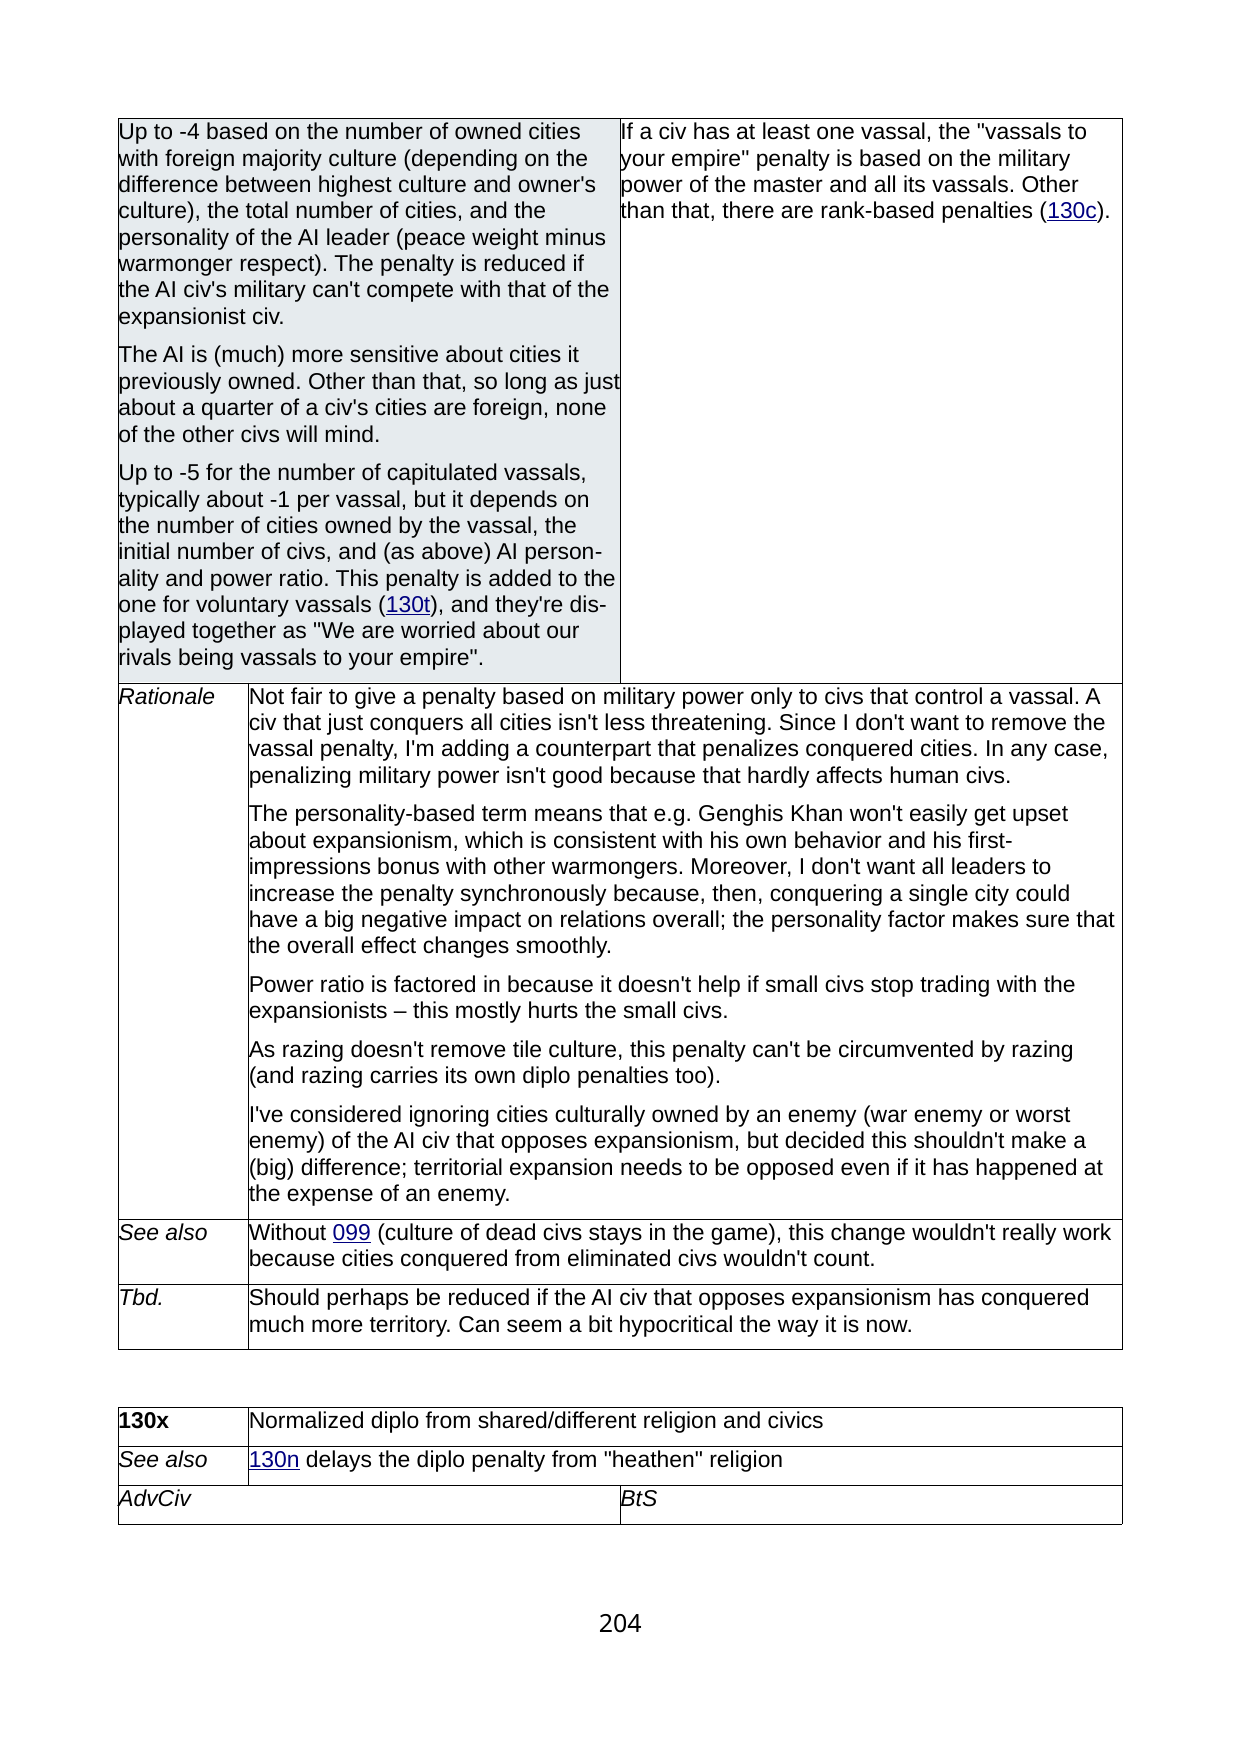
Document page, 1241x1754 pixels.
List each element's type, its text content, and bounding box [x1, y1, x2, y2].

table_cell Tbd. [119, 1285, 248, 1349]
table_cell 130n delays the diplo penalty from "heathen" religion [249, 1447, 1122, 1485]
table_cell AdvCiv [119, 1486, 620, 1523]
table_cell Up to -4 based on the number of owned cities with foreign majority culture (depending on the difference between highest culture and owner's culture), the total number of cities, and the personality of the AI leader (peace weight minus warmonger respect). The penalty is reduced if the AI civ's military can't compete with that of the expansionist civ. The AI is (much) more sensitive about cities it previously owned. Other than that, so long as just about a quarter of a civ's cities are foreign, none of the other civs will mind. Up to -5 for the number of capitulated vassals, typically about -1 per vassal, but it depends on the number of cities owned by the vassal, the initial number of civs, and (as above) AI person­ality and power ratio. This penalty is added to the one for voluntary vassals (130t), and they're dis­played together as "We are worried about our rivals being vassals to your empire". [119, 119, 620, 682]
table_cell If a civ has at least one vassal, the "vassals to your empire" penalty is based on the military power of the master and all its vassals. Other than that, there are rank-based penalties (130c). [621, 119, 1122, 682]
table_header Normalized diplo from shared/different religion and civics [249, 1408, 1122, 1446]
table_cell Should perhaps be reduced if the AI civ that opposes expansionism has conquered much more territory. Can seem a bit hypocritical the way it is now. [249, 1285, 1122, 1349]
table_cell Not fair to give a penalty based on military power only to civs that control a vassal. A civ that just conquers all cities isn't less threatening. Since I don't want to remove the vassal penalty, I'm adding a counterpart that penalizes conquered cities. In any case, penalizing military power isn't good because that hardly affects human civs. The personality-based term means that e.g. Genghis Khan won't easily get upset about expansionism, which is consistent with his own behavior and his first-impressions bonus with other warmongers. Moreover, I don't want all leaders to increase the penalty synchronously because, then, conquering a single city could have a big negative impact on relations overall; the personality factor makes sure that the overall effect changes smoothly. Power ratio is factored in because it doesn't help if small civs stop trading with the expansionists – this mostly hurts the small civs. As razing doesn't remove tile culture, this penalty can't be circumvented by razing (and razing carries its own diplo penalties too). I've considered ignoring cities culturally owned by an enemy (war enemy or worst enemy) of the AI civ that opposes expansionism, but decided this shouldn't make a (big) difference; territorial expansion needs to be opposed even if it has happened at the expense of an enemy. [249, 684, 1122, 1219]
table_cell BtS [621, 1486, 1122, 1523]
table_cell Rationale [119, 684, 248, 1219]
table_header 130x [119, 1408, 248, 1446]
table_cell Without 099 (culture of dead civs stays in the game), this change wouldn't really work because cities conquered from eliminated civs wouldn't count. [249, 1220, 1122, 1284]
table_cell See also [119, 1220, 248, 1284]
table_cell See also [119, 1447, 248, 1485]
